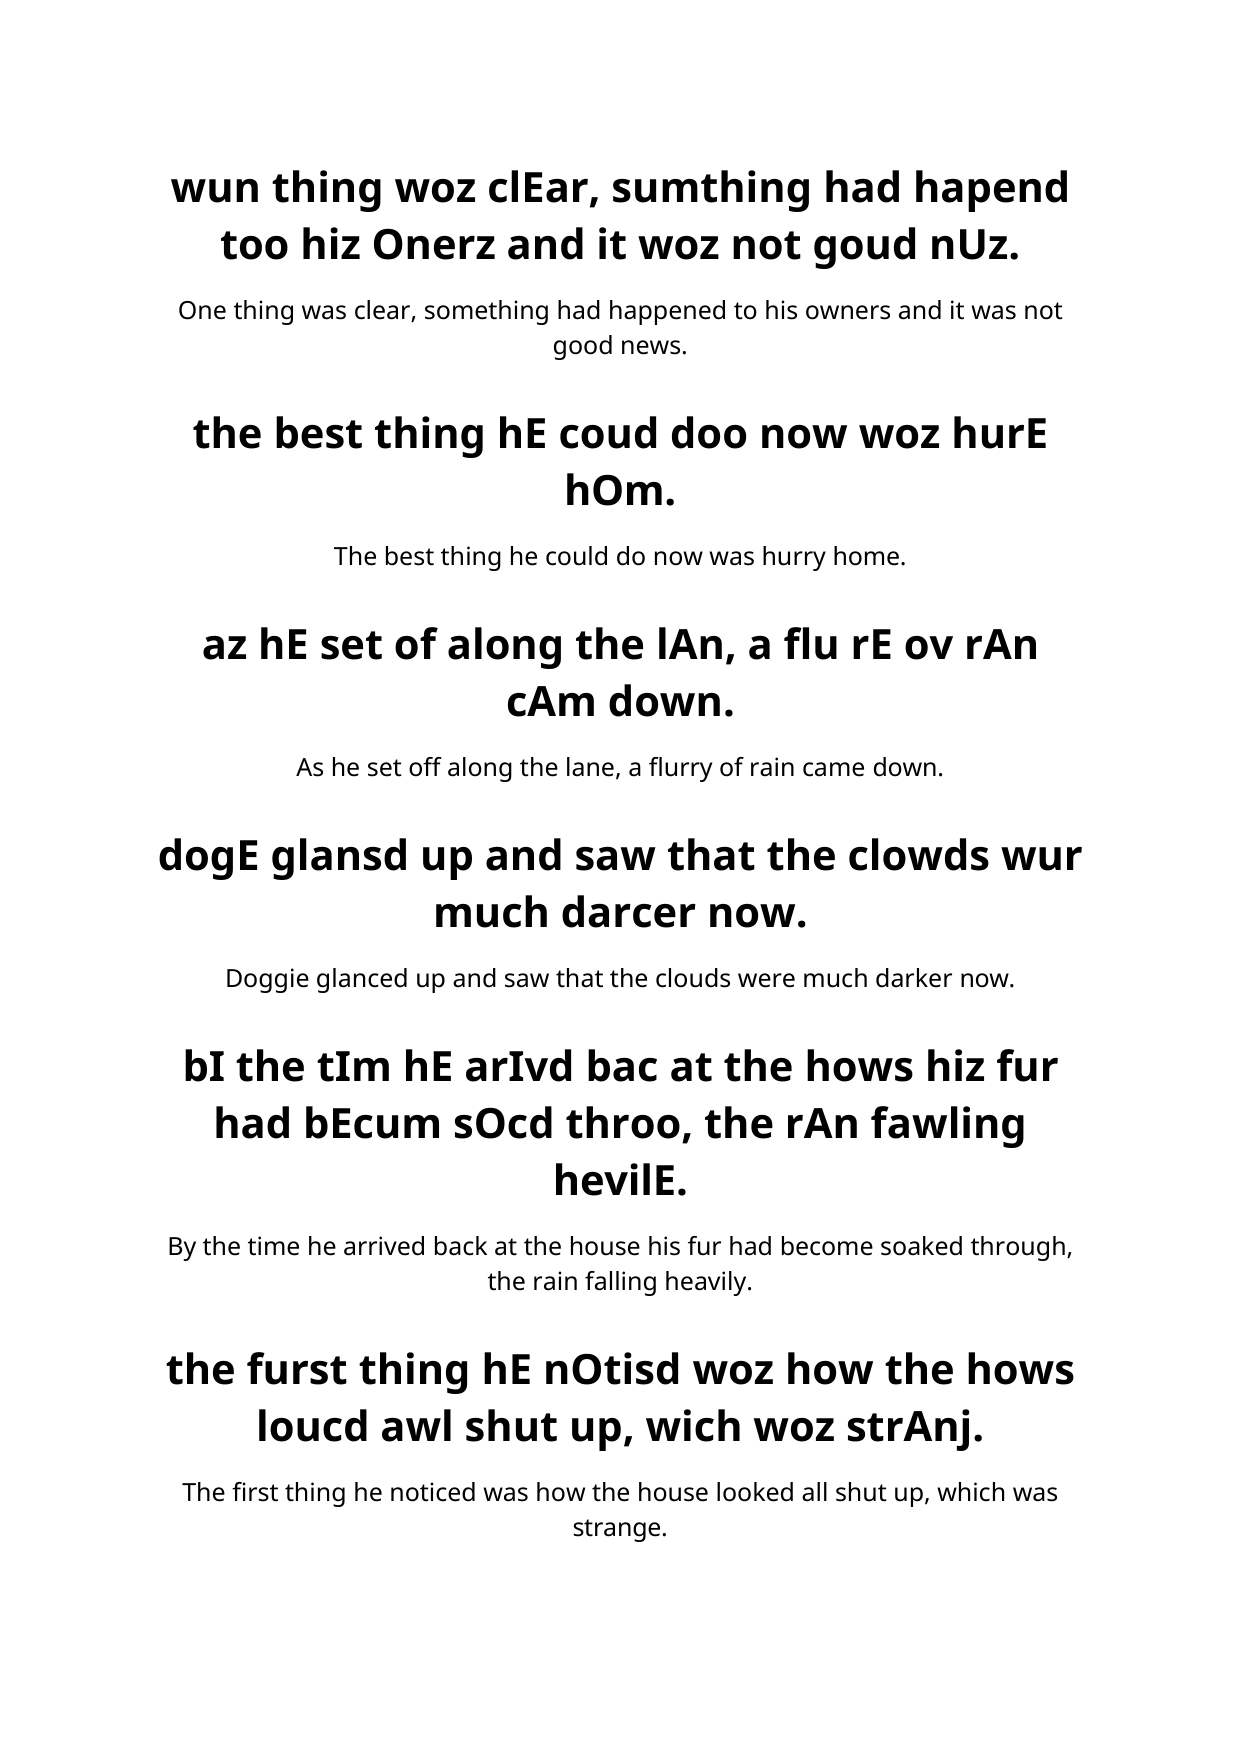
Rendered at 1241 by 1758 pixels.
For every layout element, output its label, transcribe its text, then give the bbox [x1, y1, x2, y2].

subtitle the furst thing hE nOtisd woz how the hows loucd awl shut up, wich woz strAnj. [152, 1340, 1088, 1454]
subtitle bI the tIm hE arIvd bac at the hows hiz fur had bEcum sOcd throo, the rAn fawling hevilE. [153, 1037, 1087, 1207]
text As he set off along the lane, a flurry of rain came down. [133, 750, 1107, 784]
text By the time he arrived back at the house his fur had become soaked through, the rain falling heavily. [152, 1229, 1088, 1298]
text The first thing he noticed was how the house looked all shut up, which was strange. [147, 1475, 1093, 1544]
text The best thing he could do now was hurry home. [133, 539, 1107, 573]
subtitle the best thing hE coud doo now woz hurE hOm. [152, 404, 1088, 517]
text One thing was clear, something had happened to his owners and it was not good news. [147, 293, 1093, 362]
subtitle az hE set of along the lAn, a flu rE ov rAn cAm down. [152, 615, 1088, 728]
subtitle dogE glansd up and saw that the clowds wur much darcer now. [152, 826, 1088, 939]
text Doggie glanced up and saw that the clouds were much darker now. [133, 961, 1107, 995]
subtitle wun thing woz clEar, sumthing had hapend too hiz Onerz and it woz not goud nUz. [151, 158, 1089, 271]
